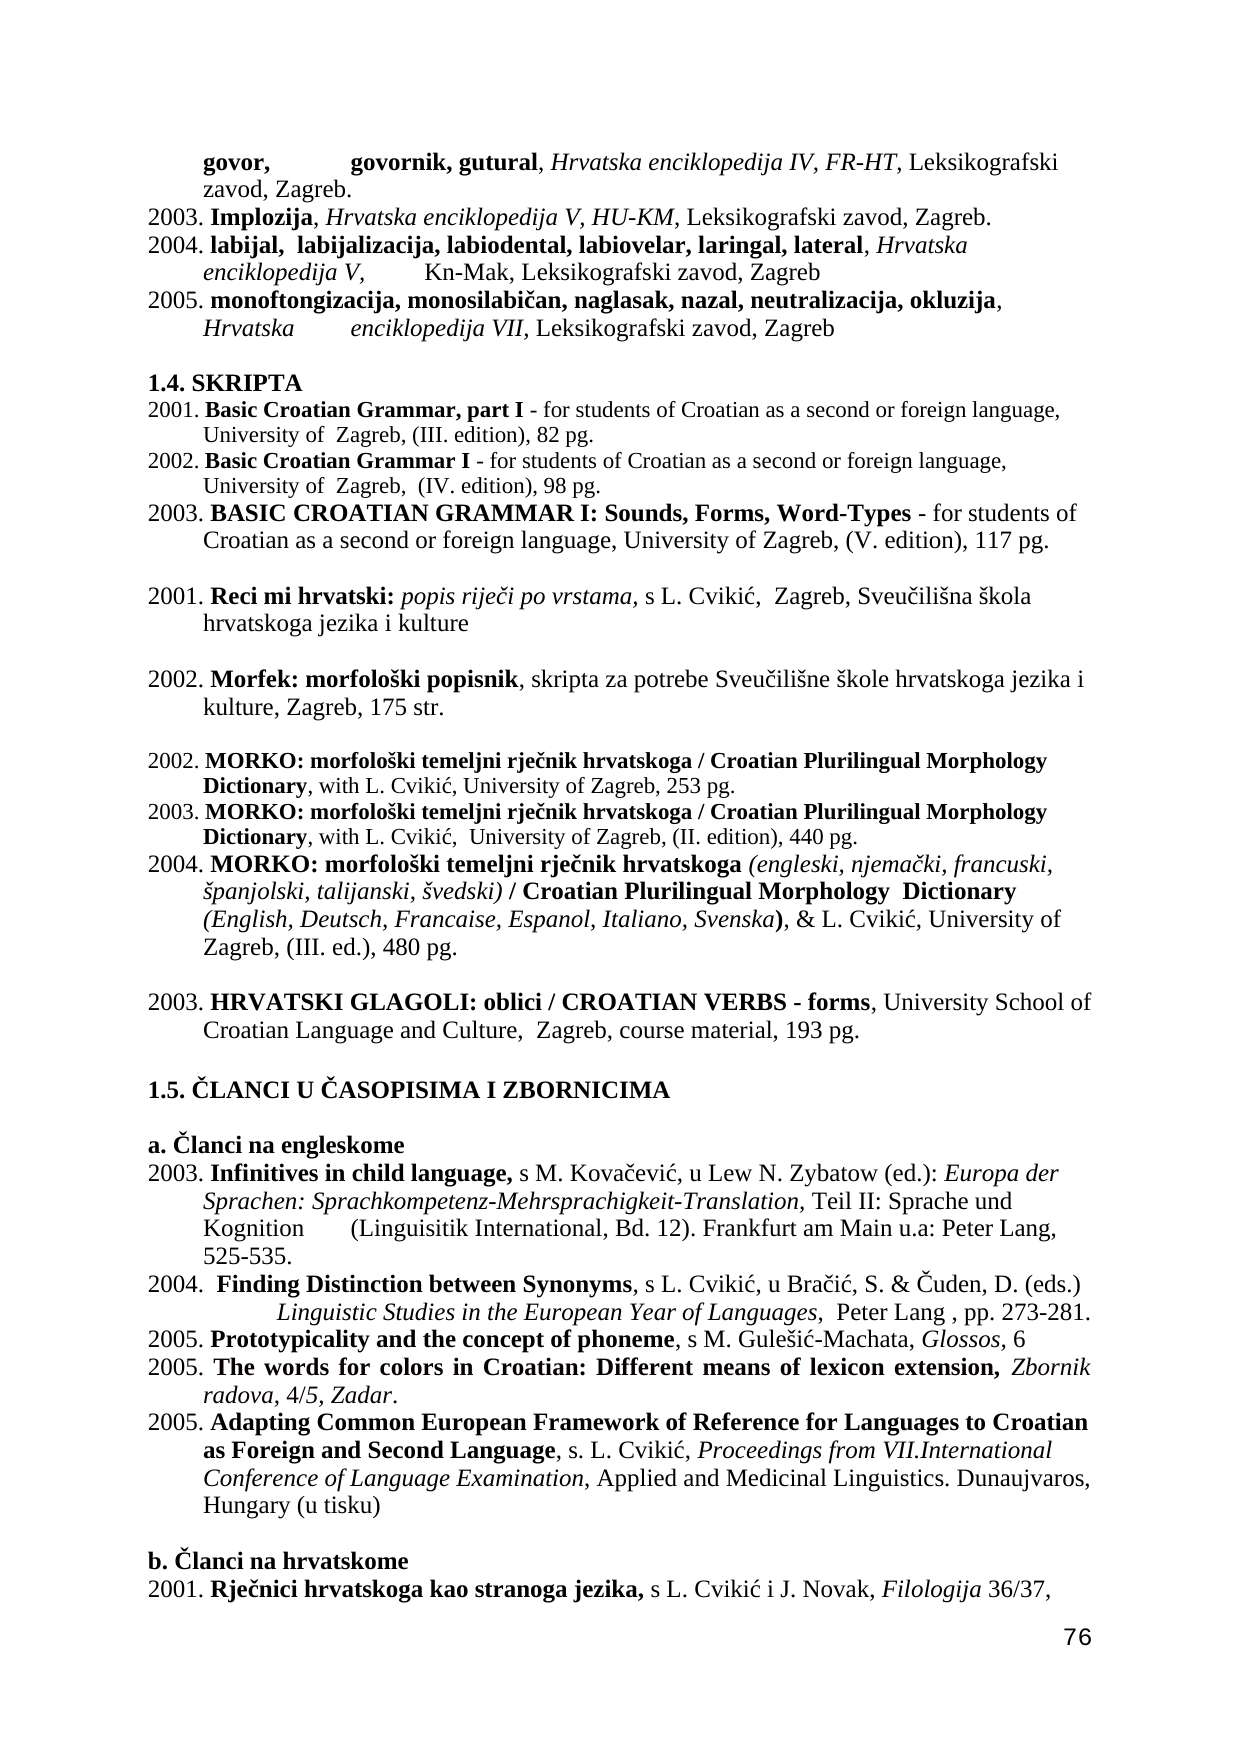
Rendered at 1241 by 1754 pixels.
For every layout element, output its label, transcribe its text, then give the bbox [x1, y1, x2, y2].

text 2004. Finding Distinction between Synonyms, s L. Cvikić, u Bračić, S. & Čuden, D. (eds.) Linguistic Studies in the European Year of Languages, Peter Lang , pp. 273-281. [148, 1270, 1092, 1325]
text 2002. Morfek: morfološki popisnik, skripta za potrebe Sveučilišne škole hrvatskoga jezika i kulture, Zagreb, 175 str. [148, 665, 1092, 720]
text 2003. Implozija, Hrvatska enciklopedija V, HU-KM, Leksikografski zavod, Zagreb. [148, 203, 1092, 231]
text 2005. Adapting Common European Framework of Reference for Languages to Croatian as Foreign and Second Language, s. L. Cvikić, Proceedings from VII.International Conference of Language Examination, Applied and Medicinal Linguistics. Dunaujvaros, Hungary (u tisku) [148, 1408, 1092, 1519]
text 2001. Reci mi hrvatski: popis riječi po vrstama, s L. Cvikić, Zagreb, Sveučilišna škola hrvatskoga jezika i kulture [148, 582, 1092, 637]
text 2002. Basic Croatian Grammar I - for students of Croatian as a second or foreign language, University of Zagreb, (IV. edition), 98 pg. [148, 448, 1092, 499]
text 2005. Prototypicality and the concept of phoneme, s M. Gulešić-Machata, Glossos, 6 [148, 1325, 1092, 1353]
text govor, govornik, gutural, Hrvatska enciklopedija IV, FR-HT, Leksikografski zavod, Zagreb. [148, 148, 1092, 203]
text 2005. monoftongizacija, monosilabičan, naglasak, nazal, neutralizacija, okluzija, Hrvatska enciklopedija VII, Leksikografski zavod, Zagreb [148, 286, 1092, 342]
text 1.5. ČLANCI U ČASOPISIMA I ZBORNICIMA [148, 1076, 1092, 1104]
text 2001. Rječnici hrvatskoga kao stranoga jezika, s L. Cvikić i J. Novak, Filologija 36/37, [148, 1575, 1092, 1602]
text 2004. labijal, labijalizacija, labiodental, labiovelar, laringal, lateral, Hrvatska enciklopedija V, Kn-Mak, Leksikografski zavod, Zagreb [148, 231, 1092, 286]
text 2001. Basic Croatian Grammar, part I - for students of Croatian as a second or foreign language, University of Zagreb, (III. edition), 82 pg. [148, 397, 1092, 448]
text 2003. BASIC CROATIAN GRAMMAR I: Sounds, Forms, Word-Types - for students of Croatian as a second or foreign language, University of Zagreb, (V. edition), 117 pg. [148, 499, 1092, 554]
text 2003. MORKO: morfološki temeljni rječnik hrvatskoga / Croatian Plurilingual Morphology Dictionary, with L. Cvikić, University of Zagreb, (II. edition), 440 pg. [148, 799, 1092, 850]
text 2003. Infinitives in child language, s M. Kovačević, u Lew N. Zybatow (ed.): Europa der Sprachen: Sprachkompetenz-Mehrsprachigkeit-Translation, Teil II: Sprache und Kognition (Linguisitik International, Bd. 12). Frankfurt am Main u.a: Peter Lang, 525-535. [148, 1159, 1092, 1270]
text a. Članci na engleskome [148, 1131, 1092, 1159]
text 2005. The words for colors in Croatian: Different means of lexicon extension, Zbornik radova, 4/5, Zadar. [148, 1353, 1092, 1408]
text 1.4. SKRIPTA [148, 369, 1092, 397]
text 2003. HRVATSKI GLAGOLI: oblici / CROATIAN VERBS - forms, University School of Croatian Language and Culture, Zagreb, course material, 193 pg. [148, 988, 1092, 1044]
text 2002. MORKO: morfološki temeljni rječnik hrvatskoga / Croatian Plurilingual Morphology Dictionary, with L. Cvikić, University of Zagreb, 253 pg. [148, 748, 1092, 799]
text b. Članci na hrvatskome [148, 1547, 1092, 1575]
text 2004. MORKO: morfološki temeljni rječnik hrvatskoga (engleski, njemački, francuski, španjolski, talijanski, švedski) / Croatian Plurilingual Morphology Dictionary (English, Deutsch, Francaise, Espanol, Italiano, Svenska), & L. Cvikić, University of Zagreb, (III. ed.), 480 pg. [148, 850, 1092, 961]
